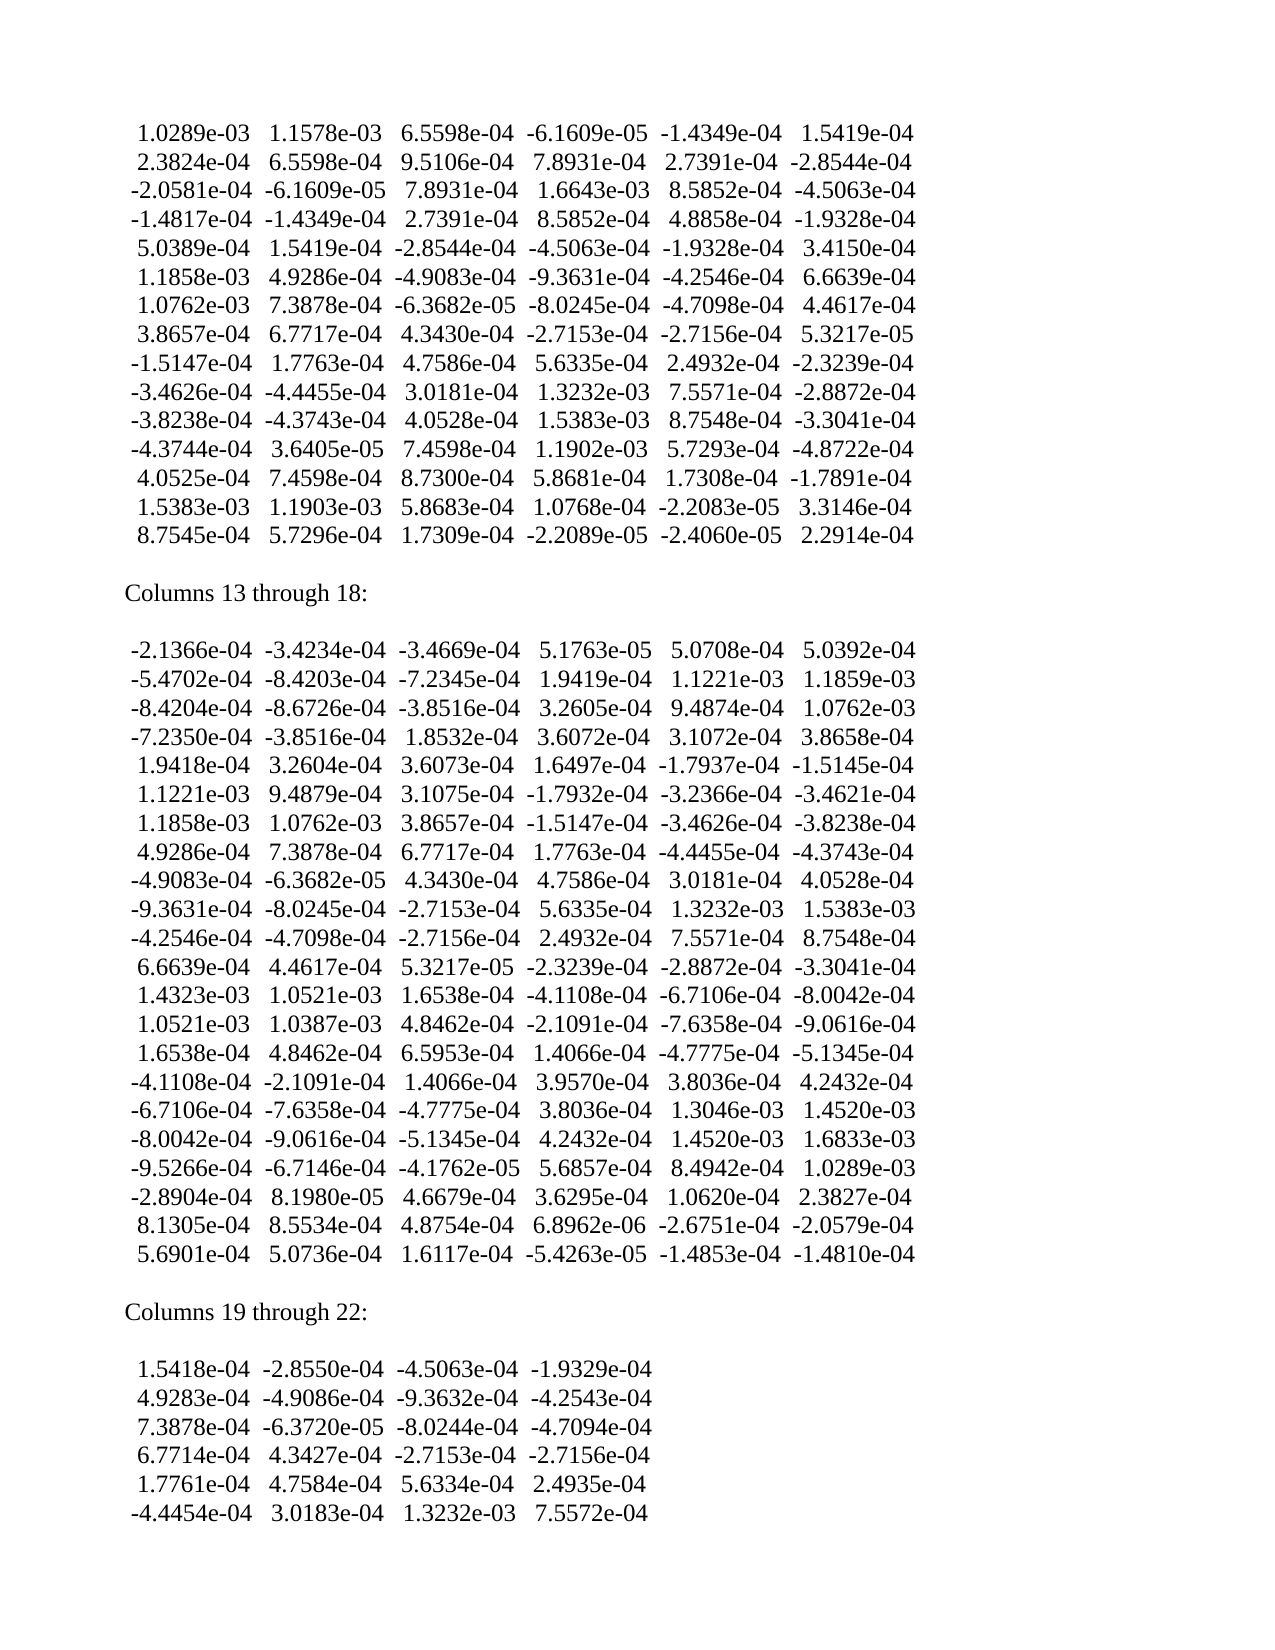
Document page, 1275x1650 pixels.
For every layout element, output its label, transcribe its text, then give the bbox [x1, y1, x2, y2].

text -4.9083e-04 -6.3682e-05 4.3430e-04 4.7586e-04 3.0181e-04 4.0528e-04 [118, 866, 1157, 894]
text -1.4817e-04 -1.4349e-04 2.7391e-04 8.5852e-04 4.8858e-04 -1.9328e-04 [118, 204, 1157, 233]
text 1.6538e-04 4.8462e-04 6.5953e-04 1.4066e-04 -4.7775e-04 -5.1345e-04 [118, 1038, 1157, 1067]
text 1.5383e-03 1.1903e-03 5.8683e-04 1.0768e-04 -2.2083e-05 3.3146e-04 [118, 492, 1157, 521]
text -5.4702e-04 -8.4203e-04 -7.2345e-04 1.9419e-04 1.1221e-03 1.1859e-03 [118, 664, 1157, 693]
text -4.3744e-04 3.6405e-05 7.4598e-04 1.1902e-03 5.7293e-04 -4.8722e-04 [118, 434, 1157, 463]
text Columns 19 through 22: [118, 1297, 1157, 1326]
text Columns 13 through 18: [118, 578, 1157, 607]
text -2.8904e-04 8.1980e-05 4.6679e-04 3.6295e-04 1.0620e-04 2.3827e-04 [118, 1182, 1157, 1211]
text 1.0762e-03 7.3878e-04 -6.3682e-05 -8.0245e-04 -4.7098e-04 4.4617e-04 [118, 291, 1157, 319]
text -6.7106e-04 -7.6358e-04 -4.7775e-04 3.8036e-04 1.3046e-03 1.4520e-03 [118, 1096, 1157, 1124]
text 6.7714e-04 4.3427e-04 -2.7153e-04 -2.7156e-04 [118, 1441, 1157, 1469]
text 1.1221e-03 9.4879e-04 3.1075e-04 -1.7932e-04 -3.2366e-04 -3.4621e-04 [118, 779, 1157, 808]
text -4.4454e-04 3.0183e-04 1.3232e-03 7.5572e-04 [118, 1498, 1157, 1527]
text 7.3878e-04 -6.3720e-05 -8.0244e-04 -4.7094e-04 [118, 1412, 1157, 1441]
text 6.6639e-04 4.4617e-04 5.3217e-05 -2.3239e-04 -2.8872e-04 -3.3041e-04 [118, 952, 1157, 981]
text 8.1305e-04 8.5534e-04 4.8754e-04 6.8962e-06 -2.6751e-04 -2.0579e-04 [118, 1211, 1157, 1239]
text -4.2546e-04 -4.7098e-04 -2.7156e-04 2.4932e-04 7.5571e-04 8.7548e-04 [118, 923, 1157, 952]
text -3.8238e-04 -4.3743e-04 4.0528e-04 1.5383e-03 8.7548e-04 -3.3041e-04 [118, 406, 1157, 434]
text 5.0389e-04 1.5419e-04 -2.8544e-04 -4.5063e-04 -1.9328e-04 3.4150e-04 [118, 233, 1157, 262]
text 1.1858e-03 1.0762e-03 3.8657e-04 -1.5147e-04 -3.4626e-04 -3.8238e-04 [118, 808, 1157, 837]
text 4.9286e-04 7.3878e-04 6.7717e-04 1.7763e-04 -4.4455e-04 -4.3743e-04 [118, 837, 1157, 866]
text 1.9418e-04 3.2604e-04 3.6073e-04 1.6497e-04 -1.7937e-04 -1.5145e-04 [118, 751, 1157, 779]
text 4.9283e-04 -4.9086e-04 -9.3632e-04 -4.2543e-04 [118, 1383, 1157, 1412]
text -9.3631e-04 -8.0245e-04 -2.7153e-04 5.6335e-04 1.3232e-03 1.5383e-03 [118, 894, 1157, 923]
text -8.4204e-04 -8.6726e-04 -3.8516e-04 3.2605e-04 9.4874e-04 1.0762e-03 [118, 693, 1157, 722]
text -7.2350e-04 -3.8516e-04 1.8532e-04 3.6072e-04 3.1072e-04 3.8658e-04 [118, 722, 1157, 751]
text 1.1858e-03 4.9286e-04 -4.9083e-04 -9.3631e-04 -4.2546e-04 6.6639e-04 [118, 262, 1157, 291]
text 8.7545e-04 5.7296e-04 1.7309e-04 -2.2089e-05 -2.4060e-05 2.2914e-04 [118, 521, 1157, 549]
text 5.6901e-04 5.0736e-04 1.6117e-04 -5.4263e-05 -1.4853e-04 -1.4810e-04 [118, 1239, 1157, 1268]
text 1.7761e-04 4.7584e-04 5.6334e-04 2.4935e-04 [118, 1469, 1157, 1498]
text -2.0581e-04 -6.1609e-05 7.8931e-04 1.6643e-03 8.5852e-04 -4.5063e-04 [118, 176, 1157, 204]
text 1.4323e-03 1.0521e-03 1.6538e-04 -4.1108e-04 -6.7106e-04 -8.0042e-04 [118, 981, 1157, 1009]
text -4.1108e-04 -2.1091e-04 1.4066e-04 3.9570e-04 3.8036e-04 4.2432e-04 [118, 1067, 1157, 1096]
text 2.3824e-04 6.5598e-04 9.5106e-04 7.8931e-04 2.7391e-04 -2.8544e-04 [118, 147, 1157, 176]
text 3.8657e-04 6.7717e-04 4.3430e-04 -2.7153e-04 -2.7156e-04 5.3217e-05 [118, 319, 1157, 348]
text -1.5147e-04 1.7763e-04 4.7586e-04 5.6335e-04 2.4932e-04 -2.3239e-04 [118, 348, 1157, 377]
text 1.0521e-03 1.0387e-03 4.8462e-04 -2.1091e-04 -7.6358e-04 -9.0616e-04 [118, 1009, 1157, 1038]
text -9.5266e-04 -6.7146e-04 -4.1762e-05 5.6857e-04 8.4942e-04 1.0289e-03 [118, 1153, 1157, 1182]
text 1.5418e-04 -2.8550e-04 -4.5063e-04 -1.9329e-04 [118, 1354, 1157, 1383]
text -8.0042e-04 -9.0616e-04 -5.1345e-04 4.2432e-04 1.4520e-03 1.6833e-03 [118, 1124, 1157, 1153]
text 4.0525e-04 7.4598e-04 8.7300e-04 5.8681e-04 1.7308e-04 -1.7891e-04 [118, 463, 1157, 492]
text -2.1366e-04 -3.4234e-04 -3.4669e-04 5.1763e-05 5.0708e-04 5.0392e-04 [118, 636, 1157, 664]
text 1.0289e-03 1.1578e-03 6.5598e-04 -6.1609e-05 -1.4349e-04 1.5419e-04 [118, 118, 1157, 147]
text -3.4626e-04 -4.4455e-04 3.0181e-04 1.3232e-03 7.5571e-04 -2.8872e-04 [118, 377, 1157, 406]
